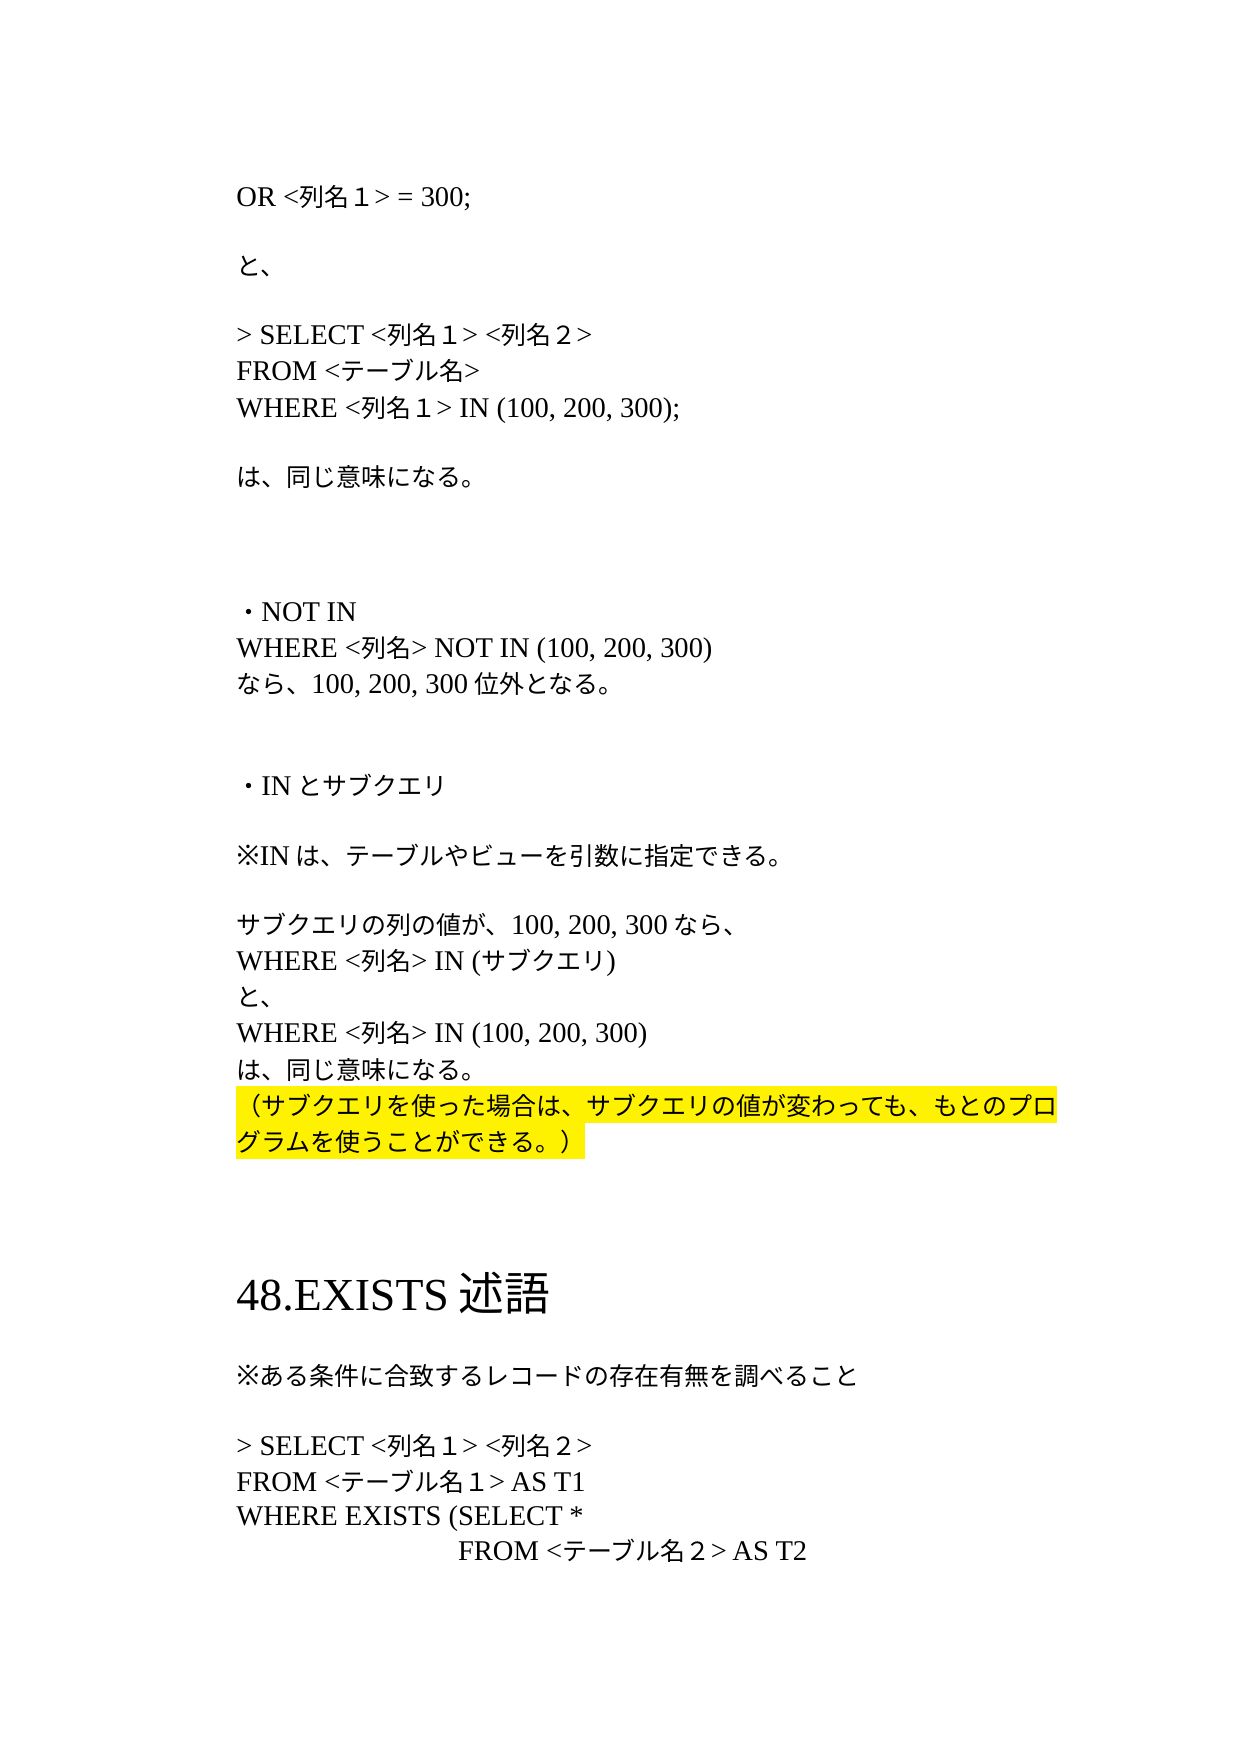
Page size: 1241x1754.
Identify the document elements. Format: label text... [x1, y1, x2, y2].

text > SELECT <列名１> <列名２> [236, 1426, 1063, 1462]
text FROM <テーブル名１> AS T1 [236, 1462, 1063, 1498]
text は、同じ意味になる。 [236, 1050, 1063, 1086]
text ※INは、テーブルやビューを引数に指定できる。 [236, 836, 1063, 872]
text WHERE <列名> NOT IN (100, 200, 300) [236, 628, 1063, 665]
text FROM <テーブル名> [236, 352, 1063, 388]
text と、 [236, 246, 1063, 283]
text ・NOT IN [236, 592, 1063, 628]
text WHERE <列名> IN (サブクエリ) [236, 941, 1063, 978]
text ※ある条件に合致するレコードの存在有無を調べること [236, 1357, 1063, 1393]
text OR <列名１> = 300; [236, 177, 1063, 213]
text WHERE <列名１> IN (100, 200, 300); [236, 388, 1063, 424]
text WHERE <列名> IN (100, 200, 300) [236, 1014, 1063, 1050]
text （サブクエリを使った場合は、サブクエリの値が変わっても、もとのプログラムを使うことができる。） [236, 1086, 1063, 1159]
text > SELECT <列名１> <列名２> [236, 316, 1063, 352]
text ・INとサブクエリ [236, 767, 1063, 803]
text なら、100, 200, 300位外となる。 [236, 665, 1063, 701]
text 48.EXISTS述語 [236, 1258, 1063, 1324]
text は、同じ意味になる。 [236, 457, 1063, 493]
text サブクエリの列の値が、100, 200, 300なら、 [236, 905, 1063, 941]
text WHERE EXISTS (SELECT * [236, 1498, 1063, 1531]
text FROM <テーブル名２> AS T2 [236, 1531, 1063, 1568]
text と、 [236, 978, 1063, 1014]
